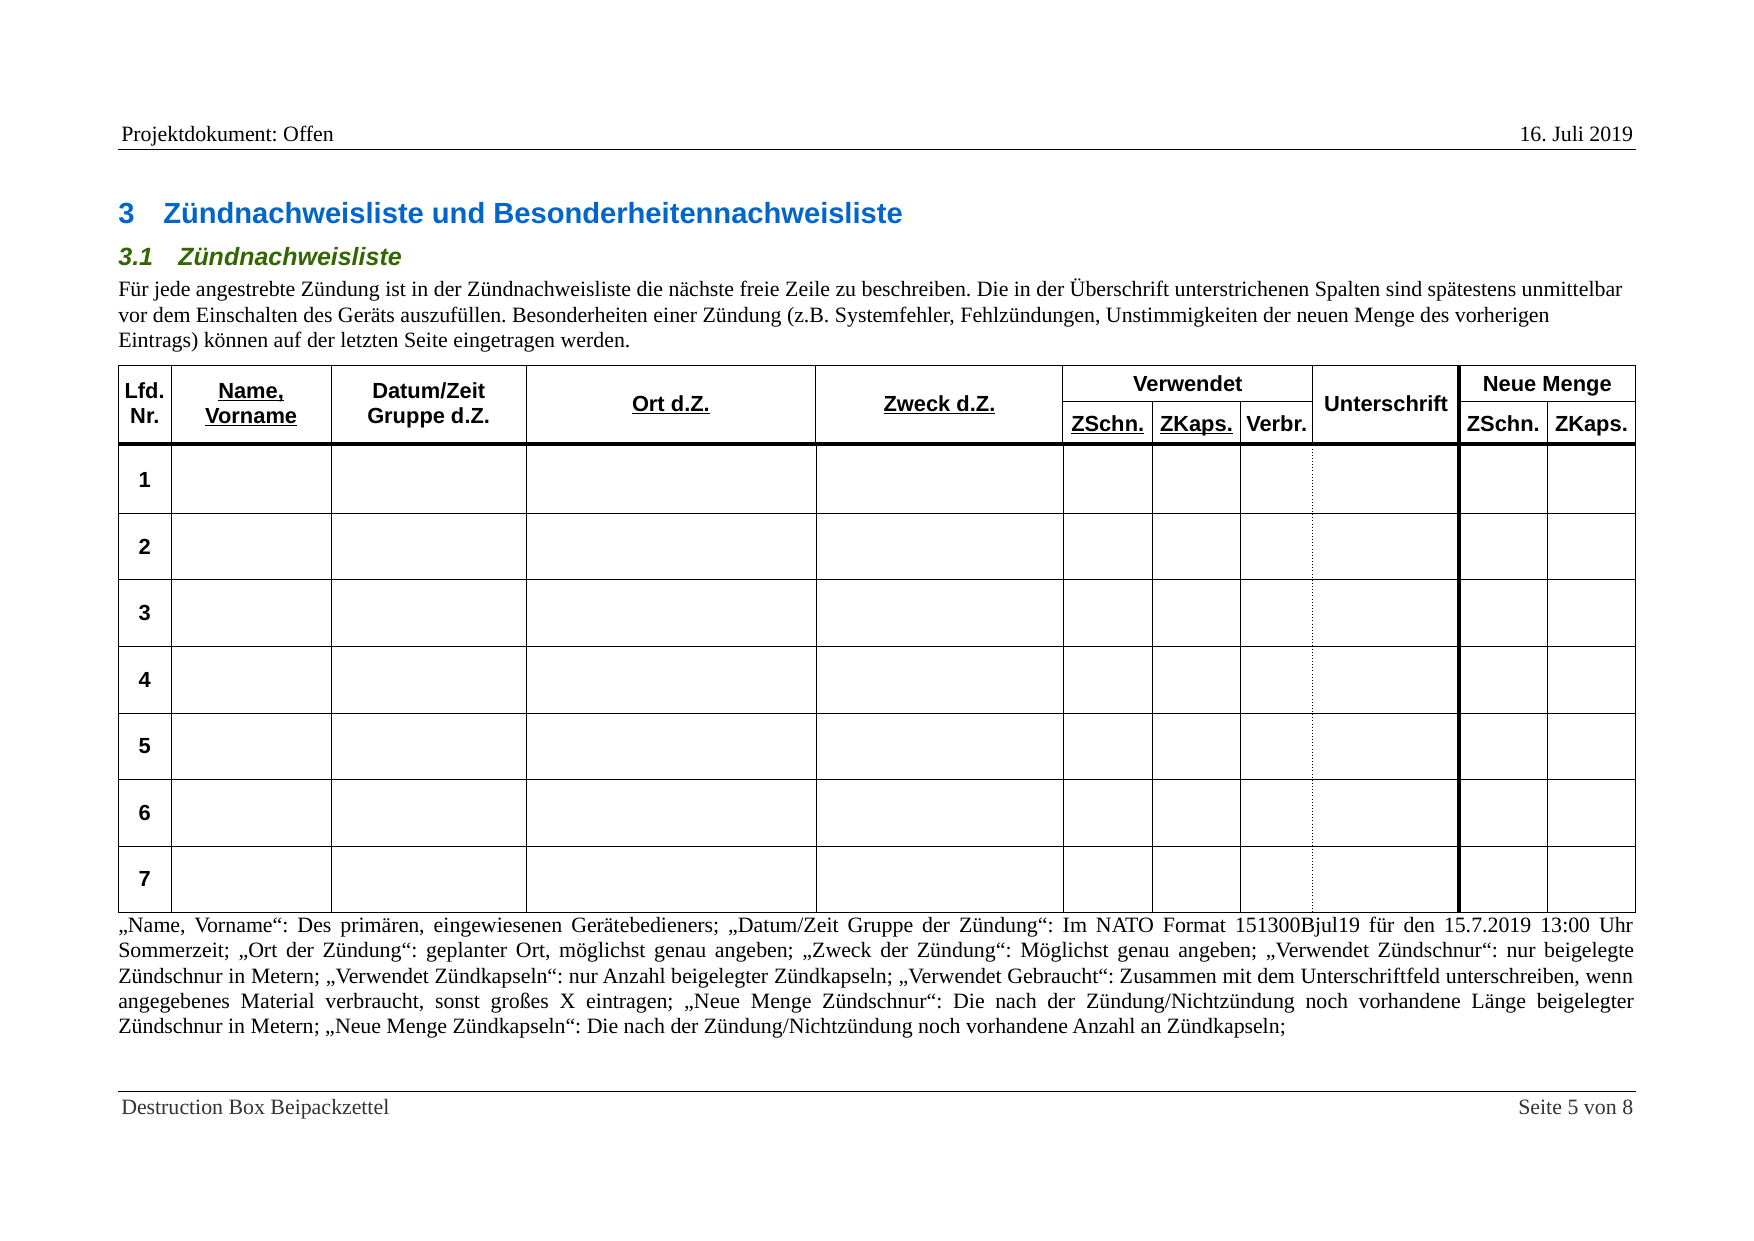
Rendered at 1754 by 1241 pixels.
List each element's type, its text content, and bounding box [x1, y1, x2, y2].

table_cell ZSchn. [1461, 402, 1547, 442]
table_cell [1548, 847, 1635, 912]
table_cell [172, 647, 331, 712]
table_header Datum/Zeit Gruppe d.Z. [332, 366, 526, 442]
table_cell [527, 714, 816, 779]
table_cell [817, 647, 1063, 712]
table_cell [1313, 580, 1457, 646]
table_cell [1461, 847, 1547, 912]
table_cell [817, 514, 1063, 579]
table_cell [1313, 446, 1457, 513]
table_cell [332, 514, 526, 579]
table_cell ZKaps. [1153, 402, 1240, 442]
table_cell 4 [119, 647, 171, 712]
table_cell [172, 847, 331, 912]
table_cell [1461, 446, 1547, 513]
table_cell [1461, 647, 1547, 712]
table_cell [1461, 580, 1547, 646]
table_cell [1153, 580, 1240, 646]
table_cell [1064, 647, 1152, 712]
table_cell [1153, 847, 1240, 912]
table_header Zweck d.Z. [816, 366, 1062, 442]
table_cell [332, 780, 526, 846]
table_cell [172, 580, 331, 646]
table_header Lfd. Nr. [119, 366, 171, 442]
table_cell [1064, 580, 1152, 646]
table_cell [1548, 780, 1635, 846]
text „Name, Vorname“: Des primären, eingewiesenen Gerätebedieners; „Datum/Zeit Gruppe der Zündung“: Im NATO Format 151300Bjul19 für den 15.7.2019 13:00 Uhr Sommerzeit; „Ort der Zündung“: geplanter Ort, möglichst genau angeben; „Zweck der Zündung“: Möglichst genau angeben; „Verwendet Zündschnur“: nur beigelegte Zündschnur in Metern; „Verwendet Zündkapseln“: nur Anzahl beigelegter Zündkapseln; „Verwendet Gebraucht“: Zusammen mit dem Unterschriftfeld unterschreiben, wenn angegebenes Material verbraucht, sonst großes X eintragen; „Neue Menge Zündschnur“: Die nach der Zündung/Nichtzündung noch vorhandene Länge beigelegter Zündschnur in Metern; „Neue Menge Zündkapseln“: Die nach der Zündung/Nichtzündung noch vorhandene Anzahl an Zündkapseln; [118, 913, 1636, 1038]
subtitle Zündnachweisliste und Besonderheitennachweisliste [118, 196, 1636, 230]
table_header Ort d.Z. [527, 366, 815, 442]
table_cell 2 [119, 514, 171, 579]
table_cell [1064, 446, 1152, 513]
table_cell [332, 580, 526, 646]
table_cell [1548, 446, 1635, 513]
table_cell [1241, 780, 1313, 846]
table_cell [527, 446, 816, 513]
table_cell [817, 580, 1063, 646]
table_cell [1241, 514, 1313, 579]
table_cell [1241, 647, 1313, 712]
table_cell [1241, 714, 1313, 779]
table_header Verwendet [1063, 366, 1312, 401]
table_cell [527, 780, 816, 846]
table_cell [817, 714, 1063, 779]
table_cell [172, 514, 331, 579]
table_cell [1461, 714, 1547, 779]
table_cell 7 [119, 847, 171, 912]
table_cell [1153, 780, 1240, 846]
table_cell [332, 647, 526, 712]
table_cell [1241, 580, 1313, 646]
table_cell [1313, 847, 1457, 912]
table_cell [1461, 514, 1547, 579]
table_cell [1153, 446, 1240, 513]
table_cell [332, 446, 526, 513]
table_cell [1064, 514, 1152, 579]
table_cell [1153, 714, 1240, 779]
table_cell [1064, 714, 1152, 779]
table_cell [172, 446, 331, 513]
table_cell [1461, 780, 1547, 846]
table_cell [817, 847, 1063, 912]
table_header Name, Vorname [172, 366, 331, 442]
table_header Unterschrift [1313, 366, 1457, 442]
text Für jede angestrebte Zündung ist in der Zündnachweisliste die nächste freie Zeile zu beschreiben. Die in der Überschrift unterstrichenen Spalten sind spätestens unmittelbar vor dem Einschalten des Geräts auszufüllen. Besonderheiten einer Zündung (z.B. Systemfehler, Fehlzündungen, Unstimmigkeiten der neuen Menge des vorherigen Eintrags) können auf der letzten Seite eingetragen werden. [118, 276, 1636, 352]
table_cell 3 [119, 580, 171, 646]
table_cell 5 [119, 714, 171, 779]
table_cell [172, 780, 331, 846]
table_cell [1241, 446, 1313, 513]
table_cell [527, 580, 816, 646]
table_cell [1153, 647, 1240, 712]
table_cell [527, 514, 816, 579]
table_cell [1313, 714, 1457, 779]
table_cell [1313, 514, 1457, 579]
table_cell 6 [119, 780, 171, 846]
table_cell [1313, 780, 1457, 846]
table_cell [1548, 580, 1635, 646]
table_cell [817, 780, 1063, 846]
table_cell [332, 714, 526, 779]
table_cell [1064, 780, 1152, 846]
table_cell [1153, 514, 1240, 579]
table_cell [332, 847, 526, 912]
table_cell Verbr. [1241, 402, 1312, 442]
table_cell [1241, 847, 1313, 912]
table_cell [817, 446, 1063, 513]
table_header Neue Menge [1461, 366, 1635, 401]
table_cell [527, 847, 816, 912]
table_cell [1548, 514, 1635, 579]
table_cell 1 [119, 446, 171, 513]
table_cell [172, 714, 331, 779]
table_cell [1064, 847, 1152, 912]
table_cell ZKaps. [1548, 402, 1635, 442]
table_cell [527, 647, 816, 712]
table_cell [1548, 714, 1635, 779]
table_cell [1313, 647, 1457, 712]
table_cell ZSchn. [1063, 402, 1152, 442]
table_cell [1548, 647, 1635, 712]
subtitle Zündnachweisliste [118, 242, 1636, 271]
